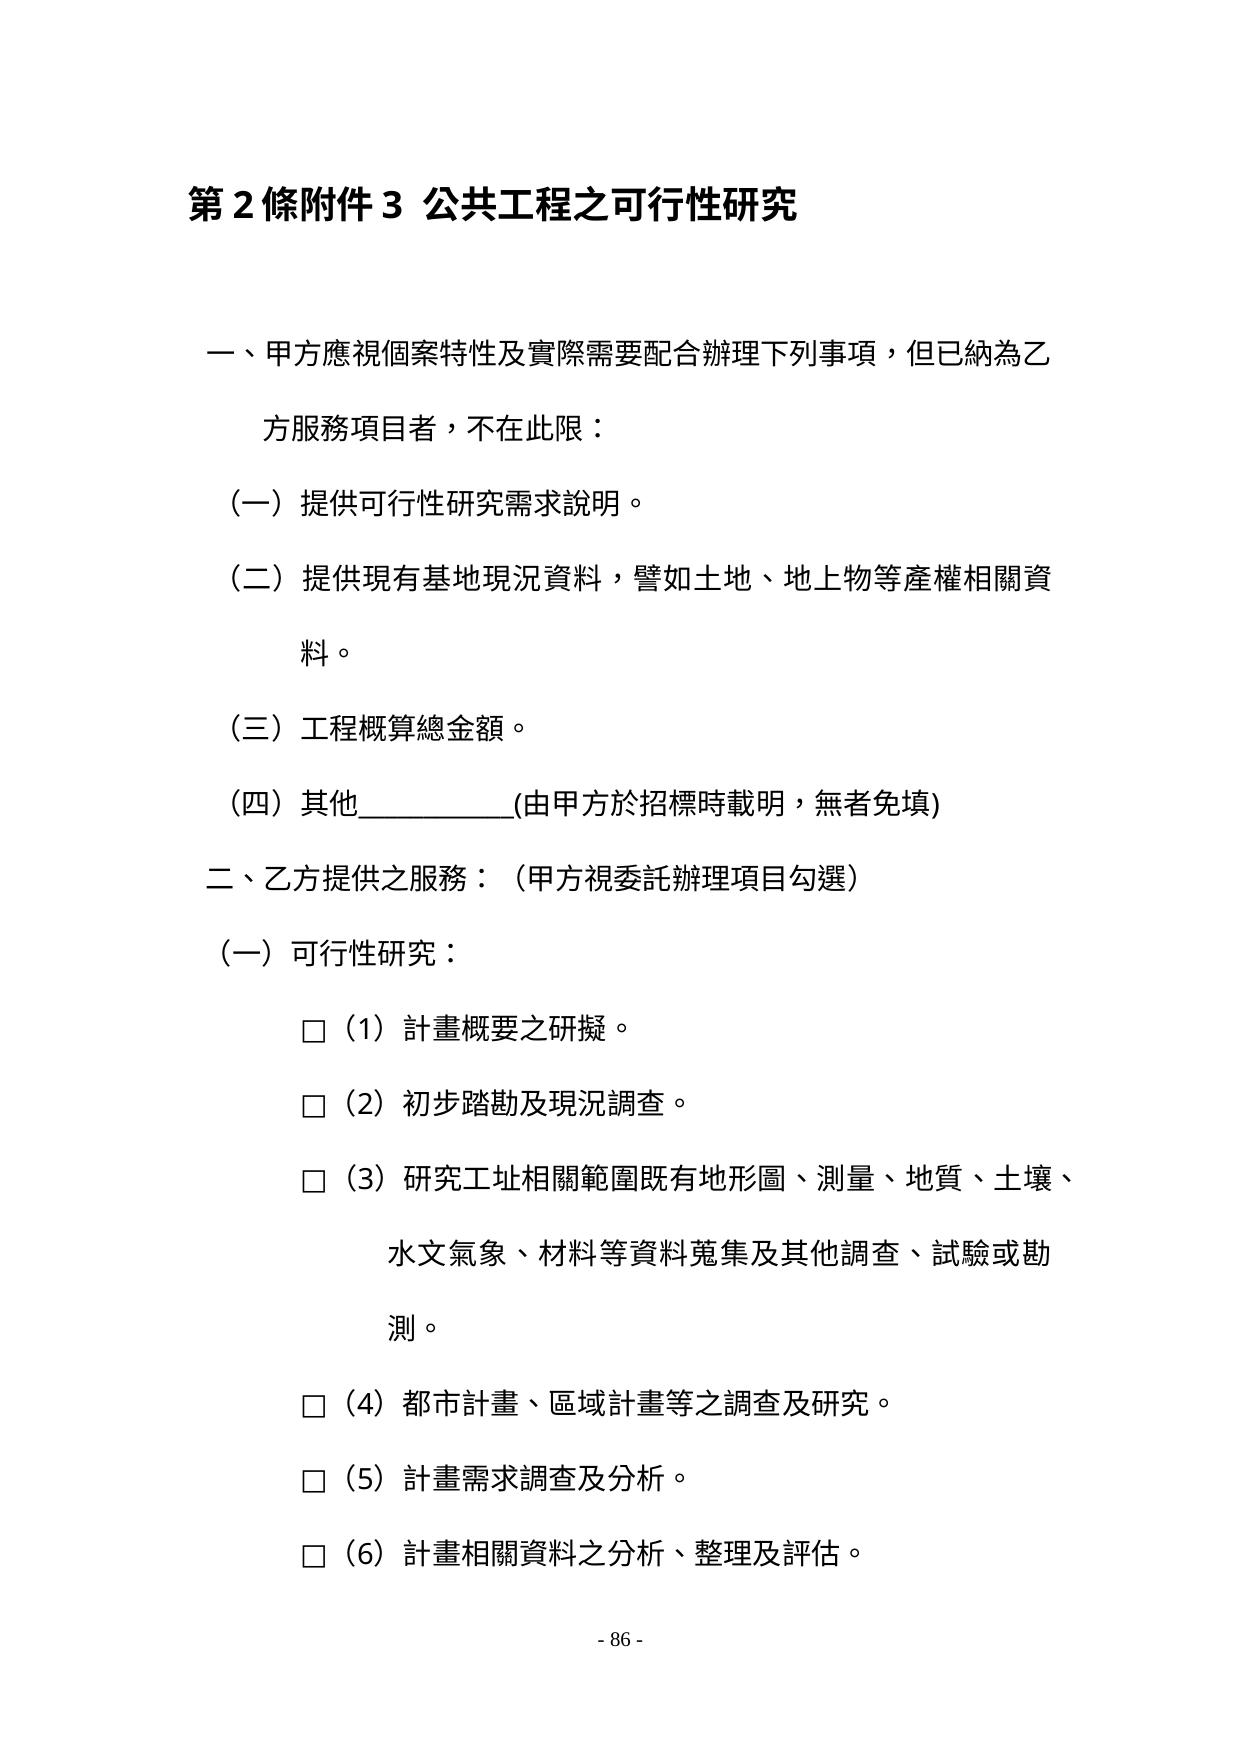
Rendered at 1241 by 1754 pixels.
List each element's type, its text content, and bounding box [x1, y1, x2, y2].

text （一）可行性研究： [187, 914, 1053, 989]
text （三）工程概算總金額。 [212, 689, 1053, 764]
text □（6）計畫相關資料之分析、整理及評估。 [300, 1514, 1053, 1589]
text （二）提供現有基地現況資料，譬如土地、地上物等產權相關資料。 [212, 539, 1053, 689]
text （四）其他____________(由甲方於招標時載明，無者免填) [212, 764, 1053, 839]
text 二、乙方提供之服務：（甲方視委託辦理項目勾選） [205, 839, 1053, 914]
text （一）提供可行性研究需求說明。 [212, 464, 1053, 539]
text □（5）計畫需求調查及分析。 [300, 1439, 1053, 1514]
text 第2條附件3 公共工程之可行性研究 [187, 164, 1053, 239]
text □（1）計畫概要之研擬。 [300, 989, 1053, 1064]
text □（4）都市計畫、區域計畫等之調查及研究。 [300, 1364, 1053, 1439]
text □（3）研究工址相關範圍既有地形圖、測量、地質、土壤、水文氣象、材料等資料蒐集及其他調查、試驗或勘測。 [300, 1139, 1053, 1364]
text □（2）初步踏勘及現況調查。 [300, 1064, 1053, 1139]
text 一、甲方應視個案特性及實際需要配合辦理下列事項，但已納為乙方服務項目者，不在此限： [206, 314, 1053, 464]
